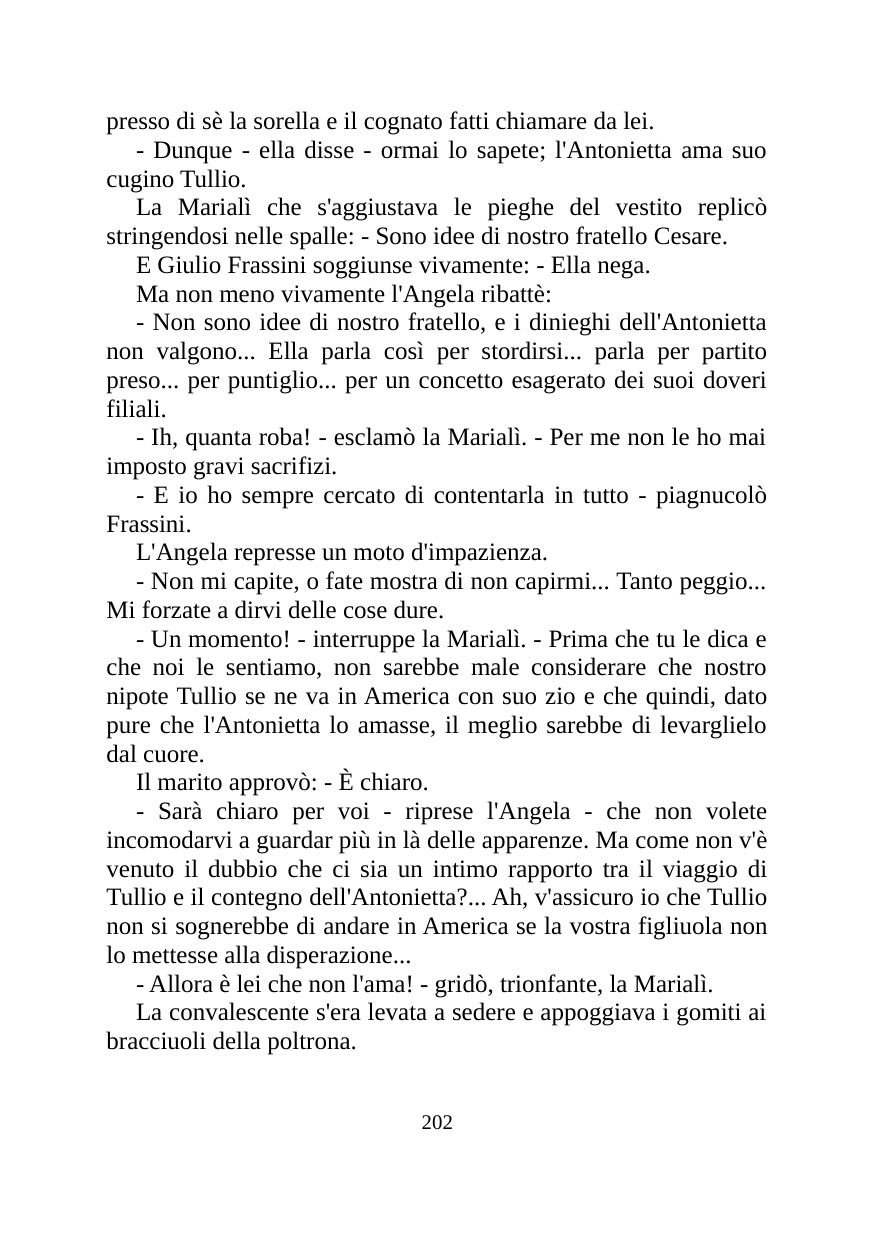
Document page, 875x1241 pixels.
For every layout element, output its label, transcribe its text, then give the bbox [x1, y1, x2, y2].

text - Sarà chiaro per voi - riprese l'Angela - che non volete incomodarvi a guardar più in là delle apparenze. Ma come non v'è venuto il dubbio che ci sia un intimo rapporto tra il viaggio di Tullio e il contegno dell'Antonietta?... Ah, v'assicuro io che Tullio non si sognerebbe di andare in America se la vostra figliuola non lo mettesse alla disperazione... [106, 796, 768, 969]
text L'Angela represse un moto d'impazienza. [106, 537, 768, 566]
text - Non mi capite, o fate mostra di non capirmi... Tanto peggio... Mi forzate a dirvi delle cose dure. [106, 566, 768, 624]
text - Dunque - ella disse - ormai lo sapete; l'Antonietta ama suo cugino Tullio. [106, 135, 768, 192]
text La Marialì che s'aggiustava le pieghe del vestito replicò stringendosi nelle spalle: - Sono idee di nostro fratello Cesare. [106, 192, 768, 250]
text presso di sè la sorella e il cognato fatti chiamare da lei. [106, 106, 768, 135]
text - Non sono idee di nostro fratello, e i dinieghi dell'Antonietta non valgono... Ella parla così per stordirsi... parla per partito preso... per puntiglio... per un concetto esagerato dei suoi doveri filiali. [106, 307, 768, 422]
text - E io ho sempre cercato di contentarla in tutto - piagnucolò Frassini. [106, 480, 768, 537]
text - Un momento! - interruppe la Marialì. - Prima che tu le dica e che noi le sentiamo, non sarebbe male considerare che nostro nipote Tullio se ne va in America con suo zio e che quindi, dato pure che l'Antonietta lo amasse, il meglio sarebbe di levarglielo dal cuore. [106, 624, 768, 767]
text - Ih, quanta roba! - esclamò la Marialì. - Per me non le ho mai imposto gravi sacrifizi. [106, 422, 768, 480]
text Il marito approvò: - È chiaro. [106, 767, 768, 796]
text - Allora è lei che non l'ama! - gridò, trionfante, la Marialì. [106, 969, 768, 997]
text La convalescente s'era levata a sedere e appoggiava i gomiti ai bracciuoli della poltrona. [106, 997, 768, 1055]
text E Giulio Frassini soggiunse vivamente: - Ella nega. [106, 250, 768, 279]
text Ma non meno vivamente l'Angela ribattè: [106, 279, 768, 307]
